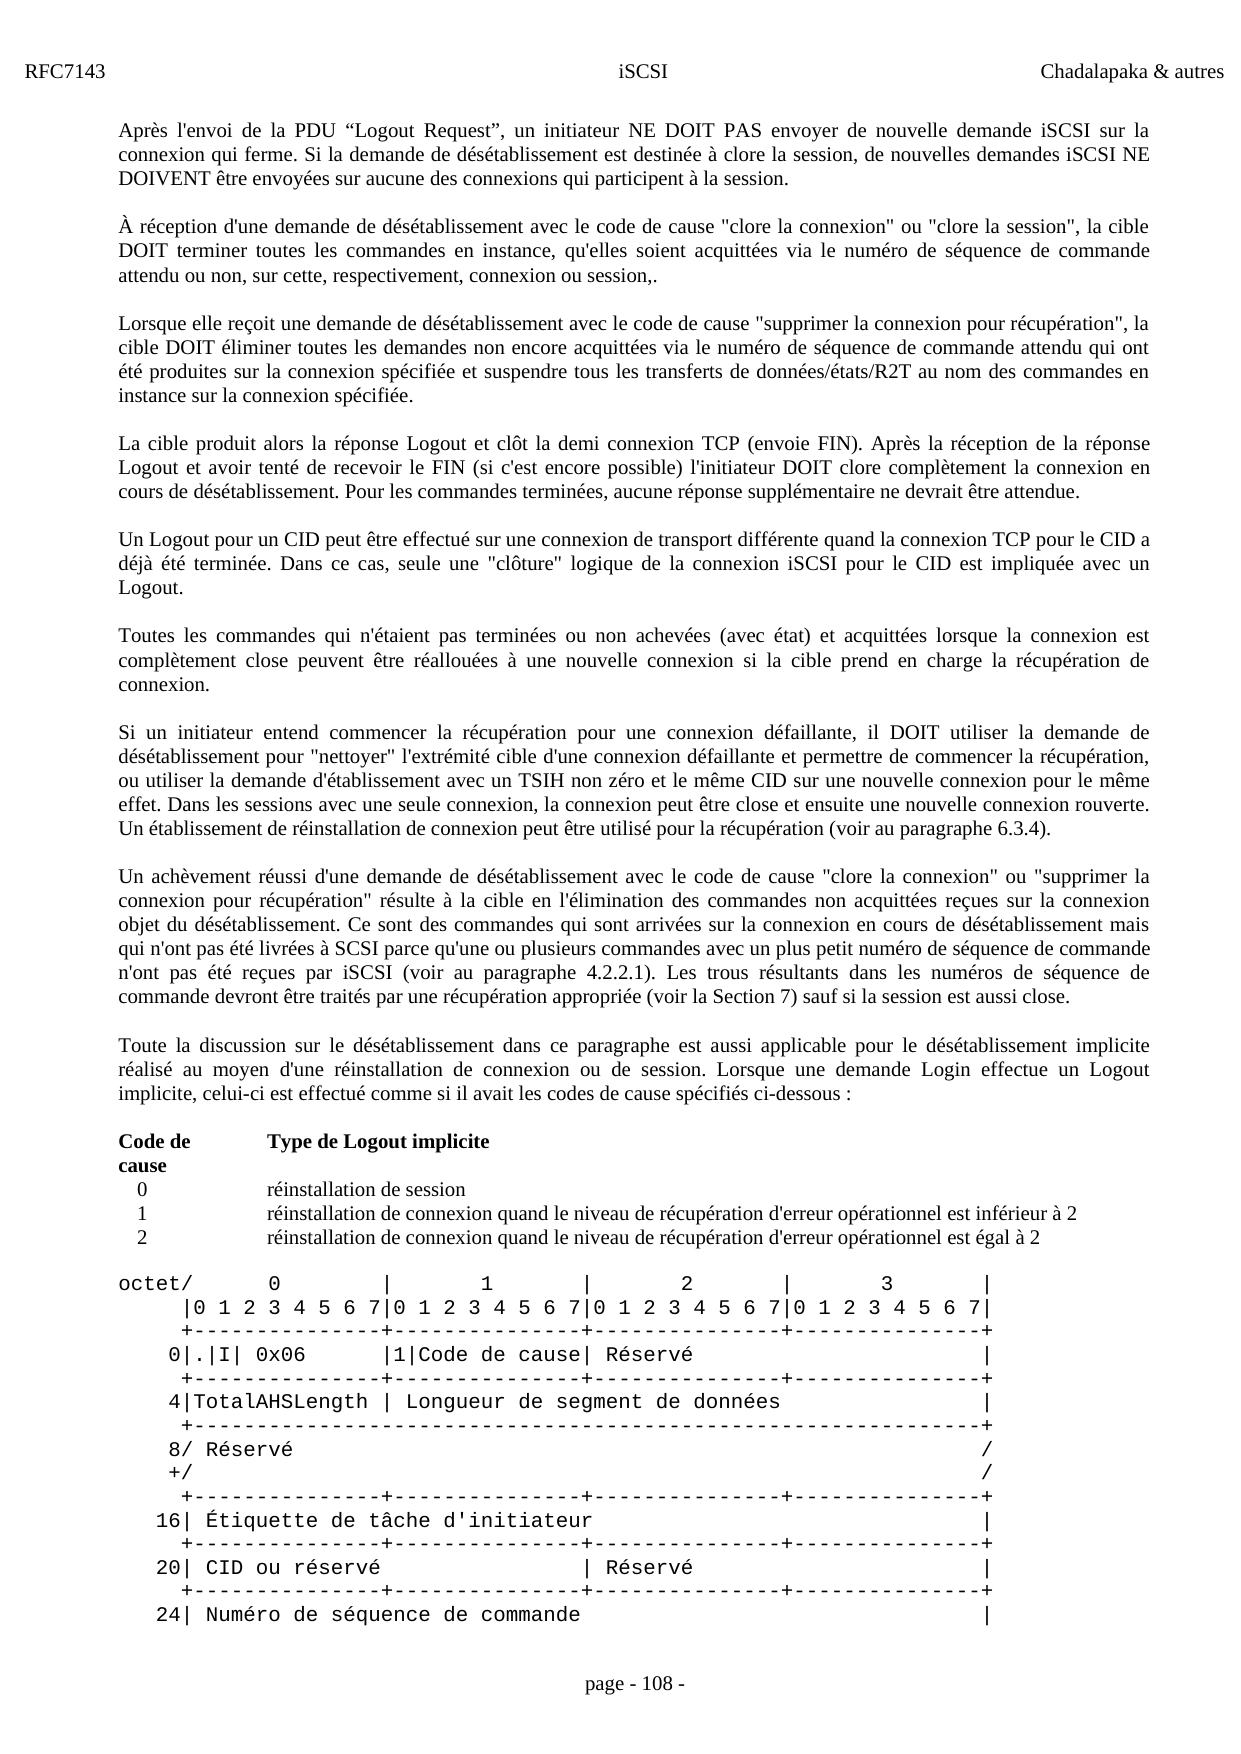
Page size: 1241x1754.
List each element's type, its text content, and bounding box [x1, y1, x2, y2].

text 24| Numéro de séquence de commande | [118, 1604, 1152, 1628]
table_cell réinstallation de connexion quand le niveau de récupération d'erreur opérationnel est inférieur à 2 [256, 1201, 1142, 1225]
text Un achèvement réussi d'une demande de désétablissement avec le code de cause "clore la connexion" ou "supprimer la connexion pour récupération" résulte à la cible en l'élimination des commandes non acquittées reçues sur la connexion objet du désétablissement. Ce sont des commandes qui sont arrivées sur la connexion en cours de désétablissement mais qui n'ont pas été livrées à SCSI parce qu'une ou plusieurs commandes avec un plus petit numéro de séquence de commande n'ont pas été reçues par iSCSI (voir au paragraphe 4.2.2.1). Les trous résultants dans les numéros de séquence de commande devront être traités par une récupération appropriée (voir la Section 7) sauf si la session est aussi close. [118, 864, 1152, 1008]
text 4|TotalAHSLength | Longueur de segment de données | [118, 1391, 1152, 1415]
text +/ / [118, 1462, 1152, 1486]
text |0 1 2 3 4 5 6 7|0 1 2 3 4 5 6 7|0 1 2 3 4 5 6 7|0 1 2 3 4 5 6 7| [118, 1297, 1152, 1320]
text +---------------+---------------+---------------+---------------+ [118, 1581, 1152, 1604]
text +---------------+---------------+---------------+---------------+ [118, 1486, 1152, 1509]
text +---------------+---------------+---------------+---------------+ [118, 1368, 1152, 1391]
text +---------------------------------------------------------------+ [118, 1415, 1152, 1439]
table_cell 1 [107, 1201, 256, 1225]
text Un Logout pour un CID peut être effectué sur une connexion de transport différente quand la connexion TCP pour le CID a déjà été terminée. Dans ce cas, seule une "clôture" logique de la connexion iSCSI pour le CID est impliquée avec un Logout. [118, 527, 1152, 599]
text +---------------+---------------+---------------+---------------+ [118, 1533, 1152, 1557]
text octet/ 0 | 1 | 2 | 3 | [118, 1273, 1152, 1297]
text Si un initiateur entend commencer la récupération pour une connexion défaillante, il DOIT utiliser la demande de désétablissement pour "nettoyer" l'extrémité cible d'une connexion défaillante et permettre de commencer la récupération, ou utiliser la demande d'établissement avec un TSIH non zéro et le même CID sur une nouvelle connexion pour le même effet. Dans les sessions avec une seule connexion, la connexion peut être close et ensuite une nouvelle connexion rouverte. Un établissement de réinstallation de connexion peut être utilisé pour la récupération (voir au paragraphe 6.3.4). [118, 720, 1152, 840]
text 16| Étiquette de tâche d'initiateur | [118, 1509, 1152, 1533]
text La cible produit alors la réponse Logout et clôt la demi connexion TCP (envoie FIN). Après la réception de la réponse Logout et avoir tenté de recevoir le FIN (si c'est encore possible) l'initiateur DOIT clore complètement la connexion en cours de désétablissement. Pour les commandes terminées, aucune réponse supplémentaire ne devrait être attendue. [118, 431, 1152, 503]
text 20| CID ou réservé | Réservé | [118, 1557, 1152, 1581]
text À réception d'une demande de désétablissement avec le code de cause "clore la connexion" ou "clore la session", la cible DOIT terminer toutes les commandes en instance, qu'elles soient acquittées via le numéro de séquence de commande attendu ou non, sur cette, respectivement, connexion ou session,. [118, 214, 1152, 287]
text Toute la discussion sur le désétablissement dans ce paragraphe est aussi applicable pour le désétablissement implicite réalisé au moyen d'une réinstallation de connexion ou de session. Lorsque une demande Login effectue un Logout implicite, celui-ci est effectué comme si il avait les codes de cause spécifiés ci-dessous : [118, 1032, 1152, 1105]
text +---------------+---------------+---------------+---------------+ [118, 1320, 1152, 1344]
text Après l'envoi de la PDU “Logout Request”, un initiateur NE DOIT PAS envoyer de nouvelle demande iSCSI sur la connexion qui ferme. Si la demande de désétablissement est destinée à clore la session, de nouvelles demandes iSCSI NE DOIVENT être envoyées sur aucune des connexions qui participent à la session. [118, 118, 1152, 190]
table_cell 2 [107, 1225, 256, 1249]
table_header Type de Logout implicite [256, 1129, 1142, 1177]
text Toutes les commandes qui n'étaient pas terminées ou non achevées (avec état) et acquittées lorsque la connexion est complètement close peuvent être réallouées à une nouvelle connexion si la cible prend en charge la récupération de connexion. [118, 623, 1152, 696]
table_cell réinstallation de connexion quand le niveau de récupération d'erreur opérationnel est égal à 2 [256, 1225, 1142, 1249]
text 0|.|I| 0x06 |1|Code de cause| Réservé | [118, 1344, 1152, 1368]
table_cell réinstallation de session [256, 1177, 1142, 1201]
text 8/ Réservé / [118, 1439, 1152, 1462]
text Lorsque elle reçoit une demande de désétablissement avec le code de cause "supprimer la connexion pour récupération", la cible DOIT éliminer toutes les demandes non encore acquittées via le numéro de séquence de commande attendu qui ont été produites sur la connexion spécifiée et suspendre tous les transferts de données/états/R2T au nom des commandes en instance sur la connexion spécifiée. [118, 311, 1152, 407]
table_cell 0 [107, 1177, 256, 1201]
table_header Code de cause [107, 1129, 256, 1177]
